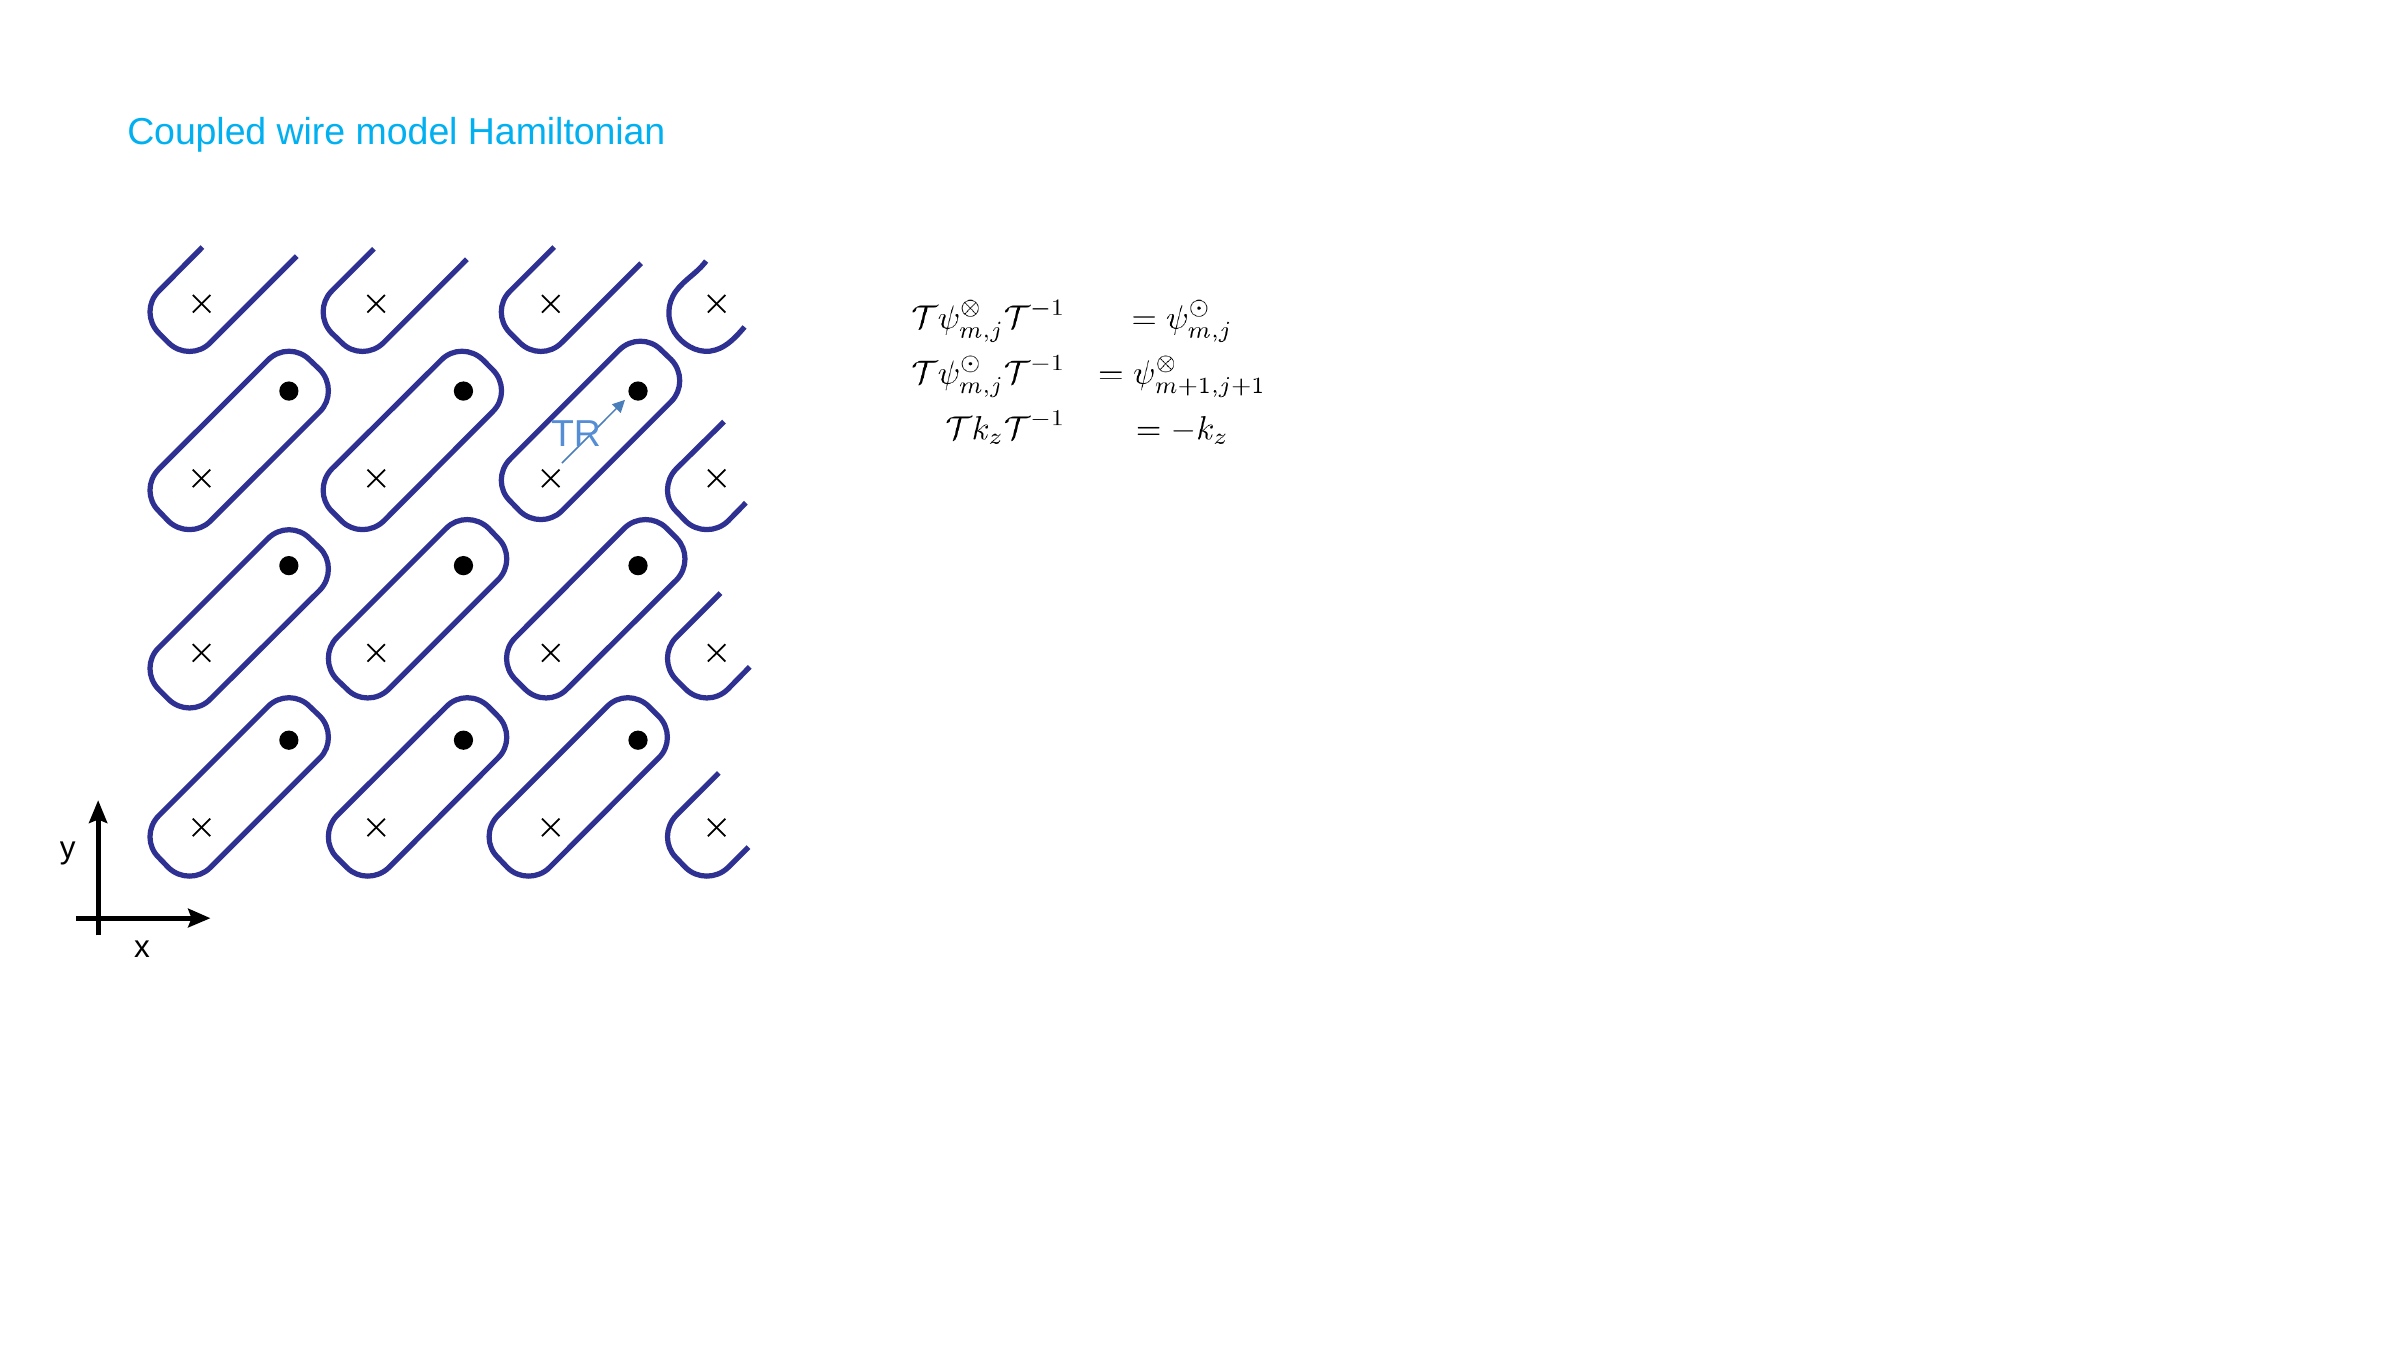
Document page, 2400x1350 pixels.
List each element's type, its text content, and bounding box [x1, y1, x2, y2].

picture [60, 245, 752, 968]
text_box Coupled wire model Hamiltonian [112, 99, 681, 161]
picture [912, 299, 1262, 445]
text_box TR [536, 400, 635, 462]
